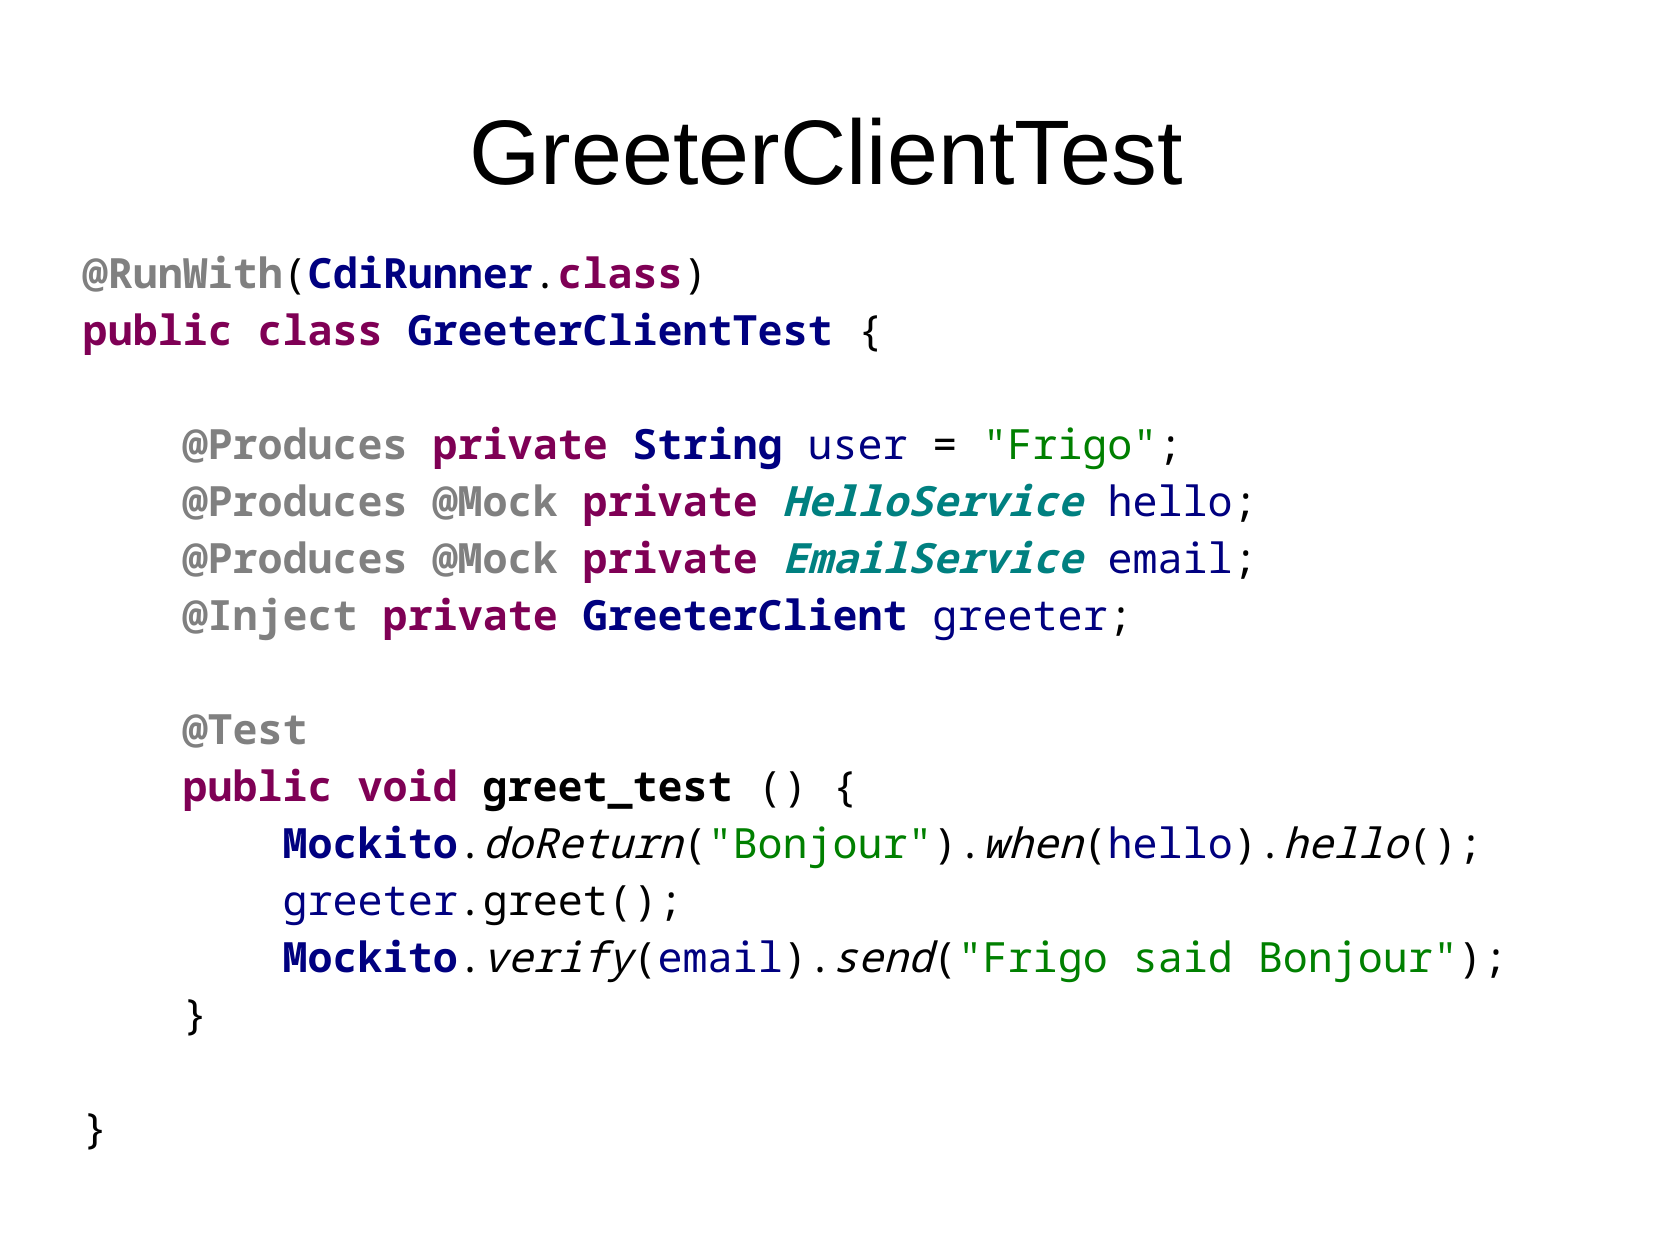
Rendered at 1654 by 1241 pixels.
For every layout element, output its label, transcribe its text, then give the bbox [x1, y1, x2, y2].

title GreeterClientTest [82, 49, 1571, 257]
list @RunWith(CdiRunner.class) public class GreeterClientTest { @Produces private String user = "Frigo"; @Produces @Mock private HelloService hello; @Produces @Mock private EmailService email; @Inject private GreeterClient greeter; @Test public void greet_test () { Mockito.doReturn("Bonjour").when(hello).hello(); greeter.greet(); Mockito.verify(email).send("Frigo said Bonjour"); } } [82, 290, 1571, 1109]
